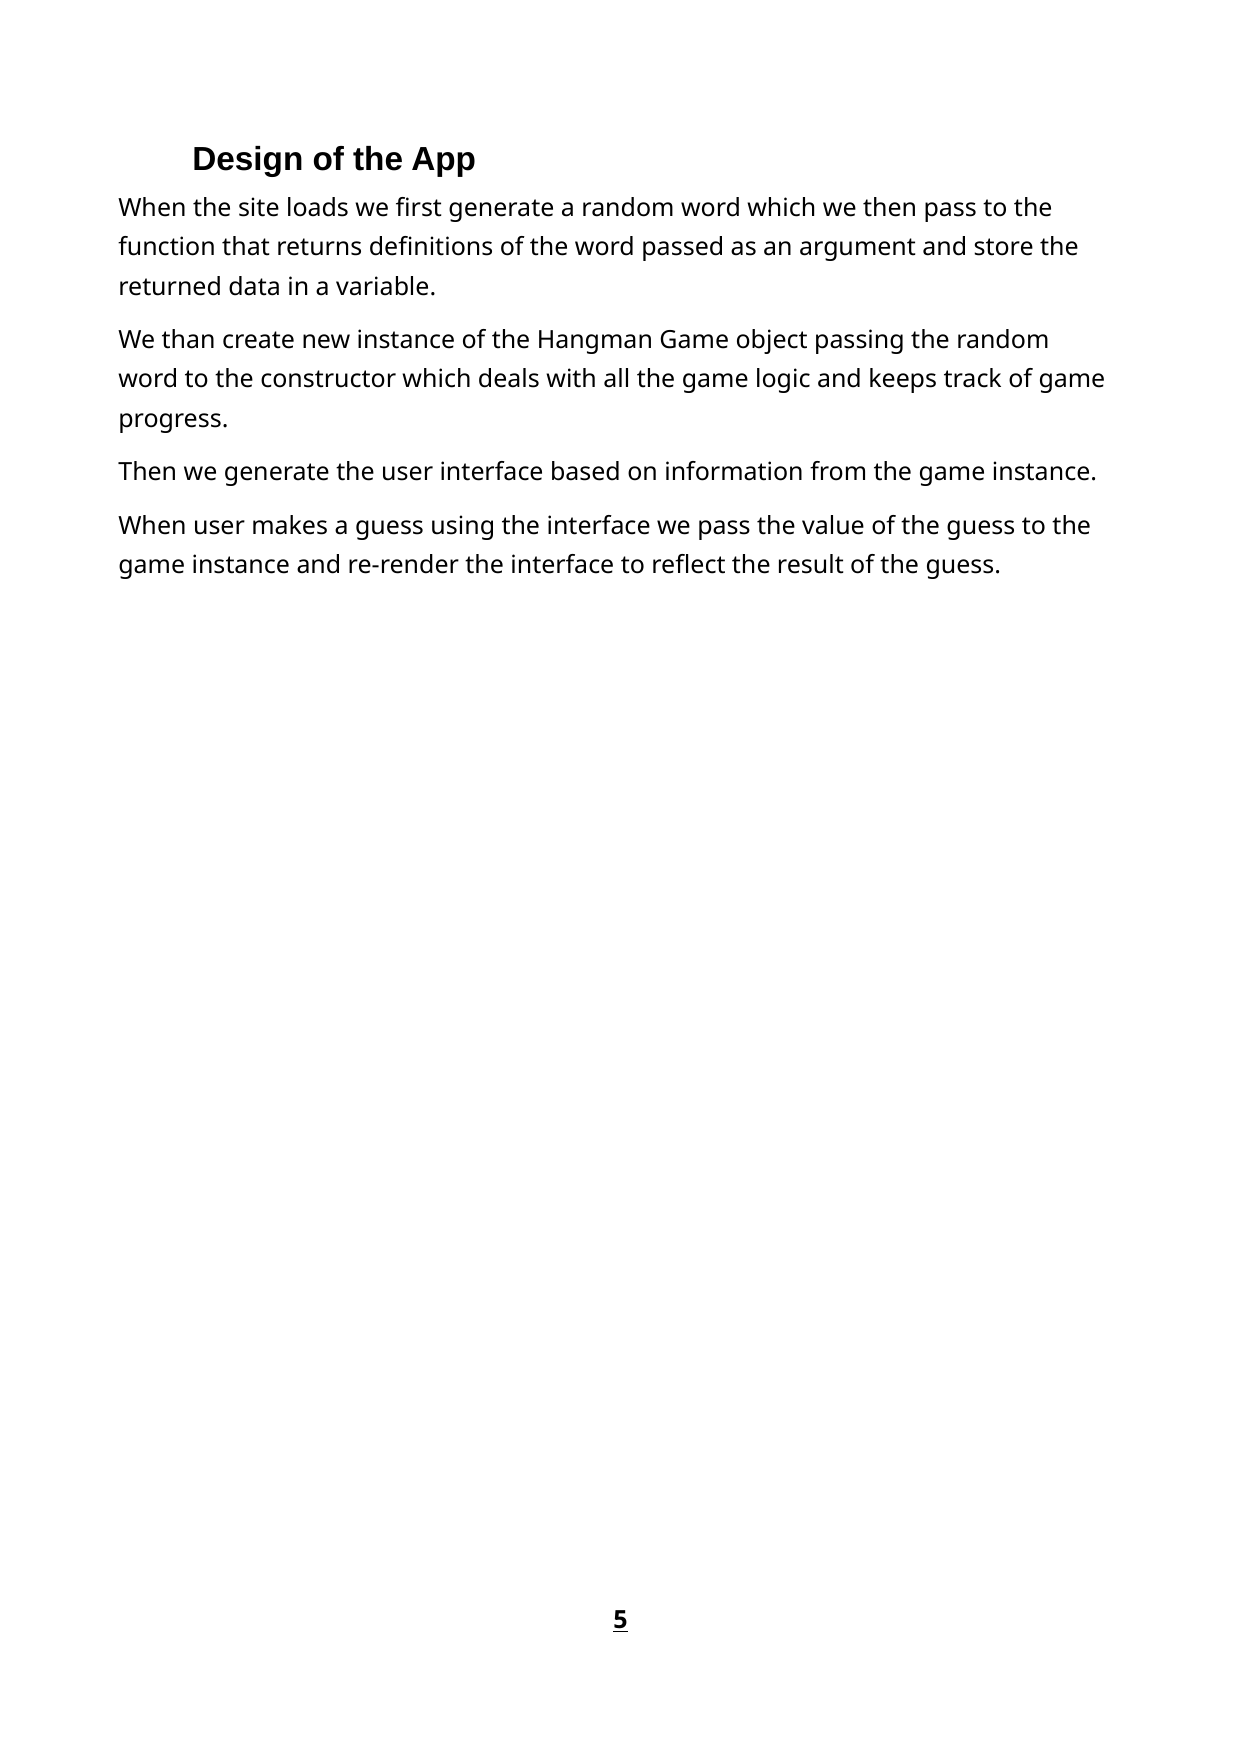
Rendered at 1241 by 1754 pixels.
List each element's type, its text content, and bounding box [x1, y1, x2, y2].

subtitle Design of the App [118, 139, 1122, 177]
text We than create new instance of the Hangman Game object passing the random word to the constructor which deals with all the game logic and keeps track of game progress. [118, 322, 1122, 434]
text When the site loads we first generate a random word which we then pass to the function that returns definitions of the word passed as an argument and store the returned data in a variable. [118, 190, 1122, 302]
text Then we generate the user interface based on information from the game instance. [118, 454, 1122, 488]
text When user makes a guess using the interface we pass the value of the guess to the game instance and re-render the interface to reflect the result of the guess. [118, 508, 1122, 581]
